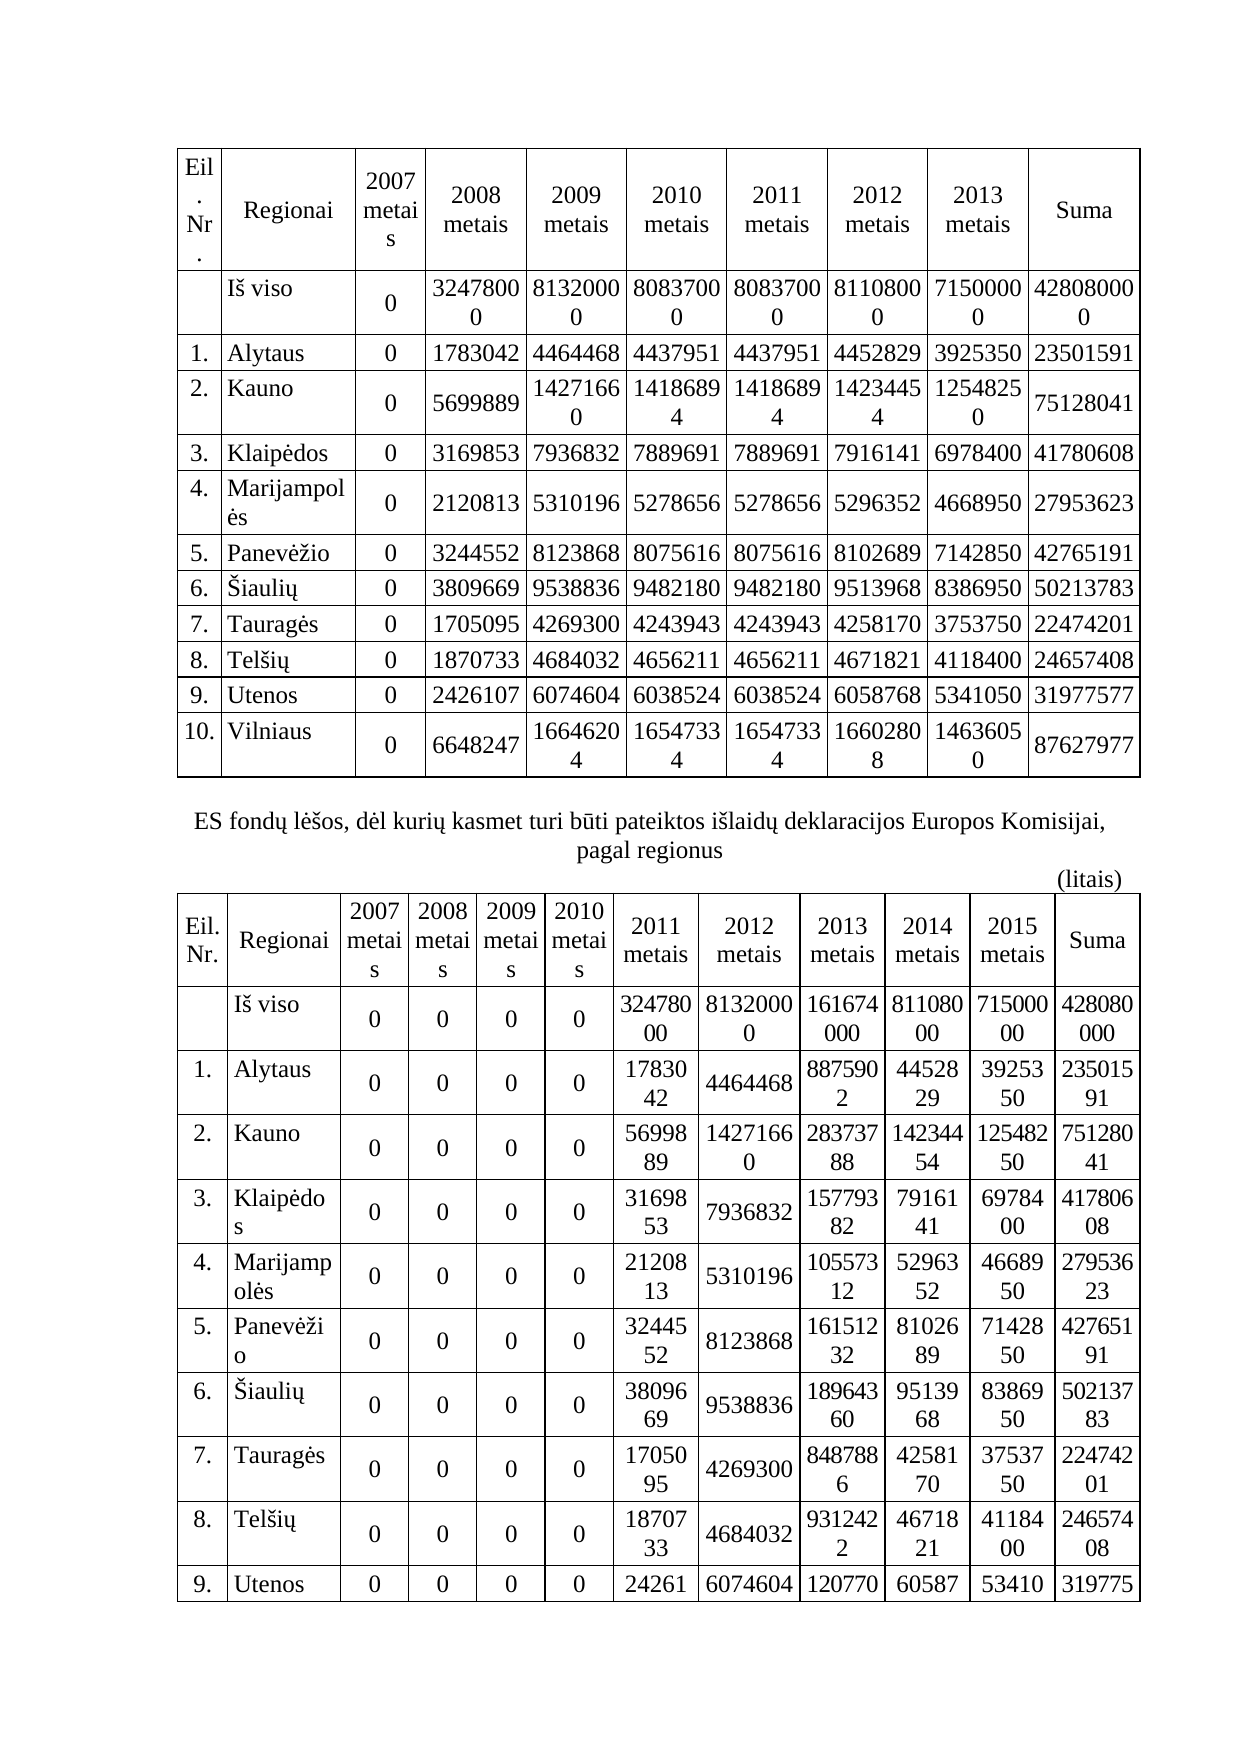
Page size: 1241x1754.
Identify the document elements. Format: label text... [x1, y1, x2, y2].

table_cell 4671821 [886, 1502, 969, 1565]
table_cell 319775 [1056, 1566, 1139, 1601]
table_cell 81108000 [828, 271, 927, 334]
table_cell 14271660 [699, 1115, 799, 1179]
table_cell 8386950 [971, 1373, 1054, 1436]
table_cell Tauragės [228, 1437, 340, 1501]
table_cell 8875902 [801, 1051, 884, 1114]
table_cell 1783042 [426, 335, 526, 369]
table_cell 4464468 [527, 335, 626, 369]
table_cell 87627977 [1029, 713, 1139, 776]
table_cell 0 [546, 1373, 613, 1436]
table_cell 4269300 [527, 606, 626, 641]
table_cell 3809669 [614, 1373, 698, 1436]
table_cell 3244552 [426, 535, 526, 569]
table_cell 42765191 [1029, 535, 1139, 569]
table_header 2015 metais [971, 894, 1054, 986]
table_cell 60587 [886, 1566, 969, 1601]
table_cell 1. [178, 1051, 227, 1114]
table_cell 7916141 [828, 435, 927, 469]
table_header 2010 metais [627, 149, 726, 269]
table_cell 7. [178, 606, 221, 641]
table_cell 0 [341, 1180, 408, 1243]
table_cell Panevėžio [228, 1309, 340, 1372]
table_cell 7889691 [727, 435, 827, 469]
table_cell Panevėžio [222, 535, 355, 569]
table_cell Vilniaus [222, 713, 355, 776]
table_cell 0 [546, 1051, 613, 1114]
table_cell 42765191 [1056, 1309, 1139, 1372]
table_header Eil. Nr. [178, 894, 227, 986]
table_cell [178, 987, 227, 1050]
table_cell 4668950 [971, 1244, 1054, 1307]
table_cell 0 [356, 471, 425, 534]
table_cell 8075616 [627, 535, 726, 569]
table_cell 0 [409, 987, 476, 1050]
table_cell 50213783 [1029, 571, 1139, 605]
table_cell 3. [178, 1180, 227, 1243]
table_cell 8075616 [727, 535, 827, 569]
table_cell 9538836 [699, 1373, 799, 1436]
table_cell 9. [178, 678, 221, 712]
table_cell 0 [546, 1566, 613, 1601]
table_cell Telšių [222, 642, 355, 676]
table_cell 5310196 [699, 1244, 799, 1307]
table_cell 0 [477, 1437, 544, 1501]
table_cell 2120813 [426, 471, 526, 534]
table_cell 1705095 [614, 1437, 698, 1501]
table_cell 0 [409, 1373, 476, 1436]
table_cell 0 [356, 271, 425, 334]
table_cell 8386950 [928, 571, 1028, 605]
table_cell 3925350 [928, 335, 1028, 369]
table_cell 6038524 [627, 678, 726, 712]
table_cell Kauno [222, 371, 355, 434]
table_cell 14234454 [886, 1115, 969, 1179]
table_cell 3753750 [928, 606, 1028, 641]
table_cell 0 [477, 1115, 544, 1179]
table_cell 6058768 [828, 678, 927, 712]
table_cell 1. [178, 335, 221, 369]
table_cell 3169853 [426, 435, 526, 469]
table_cell 4243943 [727, 606, 827, 641]
table_cell 0 [409, 1051, 476, 1114]
table_cell 16602808 [828, 713, 927, 776]
table_cell 5278656 [627, 471, 726, 534]
table_cell 0 [341, 1051, 408, 1114]
table_cell 0 [341, 1502, 408, 1565]
table_cell Marijampolės [228, 1244, 340, 1307]
table_header Regionai [222, 149, 355, 269]
table_cell 41780608 [1056, 1180, 1139, 1243]
table_cell 23501591 [1056, 1051, 1139, 1114]
table_cell 5. [178, 1309, 227, 1372]
table_cell 6. [178, 1373, 227, 1436]
table_cell 4269300 [699, 1437, 799, 1501]
table_cell 0 [477, 1566, 544, 1601]
table_cell 41780608 [1029, 435, 1139, 469]
table_cell 4656211 [627, 642, 726, 676]
table_cell 6648247 [426, 713, 526, 776]
table_header 2011 metais [727, 149, 827, 269]
table_cell 14234454 [828, 371, 927, 434]
table_cell 0 [356, 713, 425, 776]
table_cell 6074604 [699, 1566, 799, 1601]
table_cell [178, 271, 221, 334]
table_cell 3. [178, 435, 221, 469]
table_cell 0 [409, 1115, 476, 1179]
table_cell 80837000 [727, 271, 827, 334]
table_cell 0 [356, 571, 425, 605]
table_cell Iš viso [228, 987, 340, 1050]
table_cell 428080000 [1056, 987, 1139, 1050]
table_cell 3244552 [614, 1309, 698, 1372]
table_header 2014 metais [886, 894, 969, 986]
table_cell 0 [477, 1051, 544, 1114]
table_cell 15779382 [801, 1180, 884, 1243]
table_cell 14186894 [627, 371, 726, 434]
table_cell 8487886 [801, 1437, 884, 1501]
table_cell 0 [409, 1309, 476, 1372]
table_header 2012 metais [828, 149, 927, 269]
table_cell 2120813 [614, 1244, 698, 1307]
table_cell 81108000 [886, 987, 969, 1050]
table_cell 4118400 [928, 642, 1028, 676]
table_cell 9513968 [886, 1373, 969, 1436]
table_cell 6074604 [527, 678, 626, 712]
table_cell 27953623 [1029, 471, 1139, 534]
table_cell 7936832 [527, 435, 626, 469]
table_cell Iš viso [222, 271, 355, 334]
table_cell 31977577 [1029, 678, 1139, 712]
table_cell 75128041 [1056, 1115, 1139, 1179]
table_cell 428080000 [1029, 271, 1139, 334]
table_cell 6978400 [971, 1180, 1054, 1243]
table_cell 81320000 [527, 271, 626, 334]
table_cell Šiaulių [222, 571, 355, 605]
table_header Suma [1029, 149, 1139, 269]
table_cell 9513968 [828, 571, 927, 605]
table_cell 0 [477, 1502, 544, 1565]
table_cell 9482180 [727, 571, 827, 605]
table_cell 7916141 [886, 1180, 969, 1243]
table_cell 0 [409, 1566, 476, 1601]
table_cell 3753750 [971, 1437, 1054, 1501]
table_cell 4. [178, 1244, 227, 1307]
table_cell 24657408 [1056, 1502, 1139, 1565]
table_cell 7142850 [928, 535, 1028, 569]
table_cell 1870733 [614, 1502, 698, 1565]
table_cell 0 [341, 1309, 408, 1372]
table_cell 2426107 [426, 678, 526, 712]
table_cell 16547334 [727, 713, 827, 776]
table_cell 0 [546, 1244, 613, 1307]
table_header 2008 metais [426, 149, 526, 269]
table_cell 14271660 [527, 371, 626, 434]
table_cell 0 [546, 1309, 613, 1372]
table_cell 16547334 [627, 713, 726, 776]
table_cell 4671821 [828, 642, 927, 676]
table_cell 0 [546, 987, 613, 1050]
table_cell 4668950 [928, 471, 1028, 534]
table_cell Alytaus [222, 335, 355, 369]
table_cell 6. [178, 571, 221, 605]
table_cell 75128041 [1029, 371, 1139, 434]
table_cell 9538836 [527, 571, 626, 605]
table_header 2012 metais [699, 894, 799, 986]
table_cell 4656211 [727, 642, 827, 676]
table_cell 120770 [801, 1566, 884, 1601]
table_cell 7936832 [699, 1180, 799, 1243]
table_cell 2. [178, 371, 221, 434]
table_cell 12548250 [971, 1115, 1054, 1179]
table_cell 3809669 [426, 571, 526, 605]
table_cell 0 [341, 1244, 408, 1307]
table_cell 5699889 [426, 371, 526, 434]
table_header Regionai [228, 894, 340, 986]
table_cell 0 [356, 642, 425, 676]
table_cell Telšių [228, 1502, 340, 1565]
table_cell 8102689 [828, 535, 927, 569]
table_header Suma [1056, 894, 1139, 986]
table_cell 9312422 [801, 1502, 884, 1565]
table_cell 0 [341, 987, 408, 1050]
table_header 2008 metais [409, 894, 476, 986]
table_cell 0 [409, 1244, 476, 1307]
table_cell 2. [178, 1115, 227, 1179]
table_cell 4684032 [527, 642, 626, 676]
table_cell 0 [409, 1180, 476, 1243]
table_cell 71500000 [928, 271, 1028, 334]
table_cell 71500000 [971, 987, 1054, 1050]
table_cell 0 [356, 535, 425, 569]
table_cell 8. [178, 1502, 227, 1565]
table_cell 0 [477, 1180, 544, 1243]
table_cell 22474201 [1056, 1437, 1139, 1501]
table_cell Kauno [228, 1115, 340, 1179]
table_cell 8123868 [699, 1309, 799, 1372]
table_cell 0 [477, 1244, 544, 1307]
table_header 2007 metais [341, 894, 408, 986]
table_cell 1705095 [426, 606, 526, 641]
table_cell 7. [178, 1437, 227, 1501]
table_cell 6978400 [928, 435, 1028, 469]
table_cell 7889691 [627, 435, 726, 469]
table_cell 53410 [971, 1566, 1054, 1601]
table_cell 5278656 [727, 471, 827, 534]
table_cell 9482180 [627, 571, 726, 605]
table_cell 4452829 [886, 1051, 969, 1114]
table_header 2011 metais [614, 894, 698, 986]
table_cell 0 [409, 1502, 476, 1565]
table_cell 8. [178, 642, 221, 676]
table_cell 0 [356, 606, 425, 641]
table_cell 81320000 [699, 987, 799, 1050]
table_cell 0 [546, 1115, 613, 1179]
table_cell 0 [409, 1437, 476, 1501]
table_header 2009 metais [527, 149, 626, 269]
table_cell Utenos [228, 1566, 340, 1601]
table_cell 0 [477, 987, 544, 1050]
table_cell 5. [178, 535, 221, 569]
table_cell 0 [356, 678, 425, 712]
table_cell 0 [356, 371, 425, 434]
table_cell 32478000 [614, 987, 698, 1050]
table_cell 24657408 [1029, 642, 1139, 676]
table_cell 0 [477, 1309, 544, 1372]
table_cell 10557312 [801, 1244, 884, 1307]
table_cell 50213783 [1056, 1373, 1139, 1436]
table_header 2009 metais [477, 894, 544, 986]
table_cell Alytaus [228, 1051, 340, 1114]
table_cell 8102689 [886, 1309, 969, 1372]
table_cell Marijampolės [222, 471, 355, 534]
table_cell 5310196 [527, 471, 626, 534]
table_cell 0 [341, 1437, 408, 1501]
table_header 2013 metais [801, 894, 884, 986]
table_cell 16151232 [801, 1309, 884, 1372]
table_cell 5341050 [928, 678, 1028, 712]
table_cell 4258170 [828, 606, 927, 641]
table_cell 1783042 [614, 1051, 698, 1114]
table_cell 3925350 [971, 1051, 1054, 1114]
table_cell 4243943 [627, 606, 726, 641]
table_cell 4437951 [627, 335, 726, 369]
table_cell 4258170 [886, 1437, 969, 1501]
table_cell 28373788 [801, 1115, 884, 1179]
table_cell 16646204 [527, 713, 626, 776]
table_header 2010 metais [546, 894, 613, 986]
table_cell Šiaulių [228, 1373, 340, 1436]
table_cell 6038524 [727, 678, 827, 712]
table_cell Utenos [222, 678, 355, 712]
table_cell 18964360 [801, 1373, 884, 1436]
table_cell 4452829 [828, 335, 927, 369]
table_cell 5296352 [886, 1244, 969, 1307]
table_cell 10. [178, 713, 221, 776]
table_cell 80837000 [627, 271, 726, 334]
table_cell 32478000 [426, 271, 526, 334]
table_cell 0 [356, 435, 425, 469]
table_cell Tauragės [222, 606, 355, 641]
table_cell 5296352 [828, 471, 927, 534]
table_cell 8123868 [527, 535, 626, 569]
table_cell 0 [546, 1502, 613, 1565]
table_cell 24261 [614, 1566, 698, 1601]
table_header Eil. Nr. [178, 149, 221, 269]
table_cell 4. [178, 471, 221, 534]
table_cell Klaipėdos [222, 435, 355, 469]
table_cell 14186894 [727, 371, 827, 434]
table_cell 161674000 [801, 987, 884, 1050]
text (litais) [177, 864, 1122, 892]
table_cell 23501591 [1029, 335, 1139, 369]
table_cell 9. [178, 1566, 227, 1601]
table_cell 0 [341, 1566, 408, 1601]
table_cell 22474201 [1029, 606, 1139, 641]
table_cell 0 [546, 1180, 613, 1243]
table_cell 4684032 [699, 1502, 799, 1565]
table_cell Klaipėdos [228, 1180, 340, 1243]
text ES fondų lėšos, dėl kurių kasmet turi būti pateiktos išlaidų deklaracijos Europos Komisijai, pagal regionus [177, 806, 1122, 864]
table_cell 4437951 [727, 335, 827, 369]
table_cell 0 [356, 335, 425, 369]
table_cell 7142850 [971, 1309, 1054, 1372]
table_cell 12548250 [928, 371, 1028, 434]
table_cell 5699889 [614, 1115, 698, 1179]
table_cell 27953623 [1056, 1244, 1139, 1307]
table_cell 0 [546, 1437, 613, 1501]
table_cell 4464468 [699, 1051, 799, 1114]
table_cell 4118400 [971, 1502, 1054, 1565]
table_cell 1870733 [426, 642, 526, 676]
table_header 2007 metais [356, 149, 425, 269]
table_cell 3169853 [614, 1180, 698, 1243]
table_header 2013 metais [928, 149, 1028, 269]
table_cell 0 [477, 1373, 544, 1436]
table_cell 0 [341, 1373, 408, 1436]
table_cell 0 [341, 1115, 408, 1179]
table_cell 14636050 [928, 713, 1028, 776]
